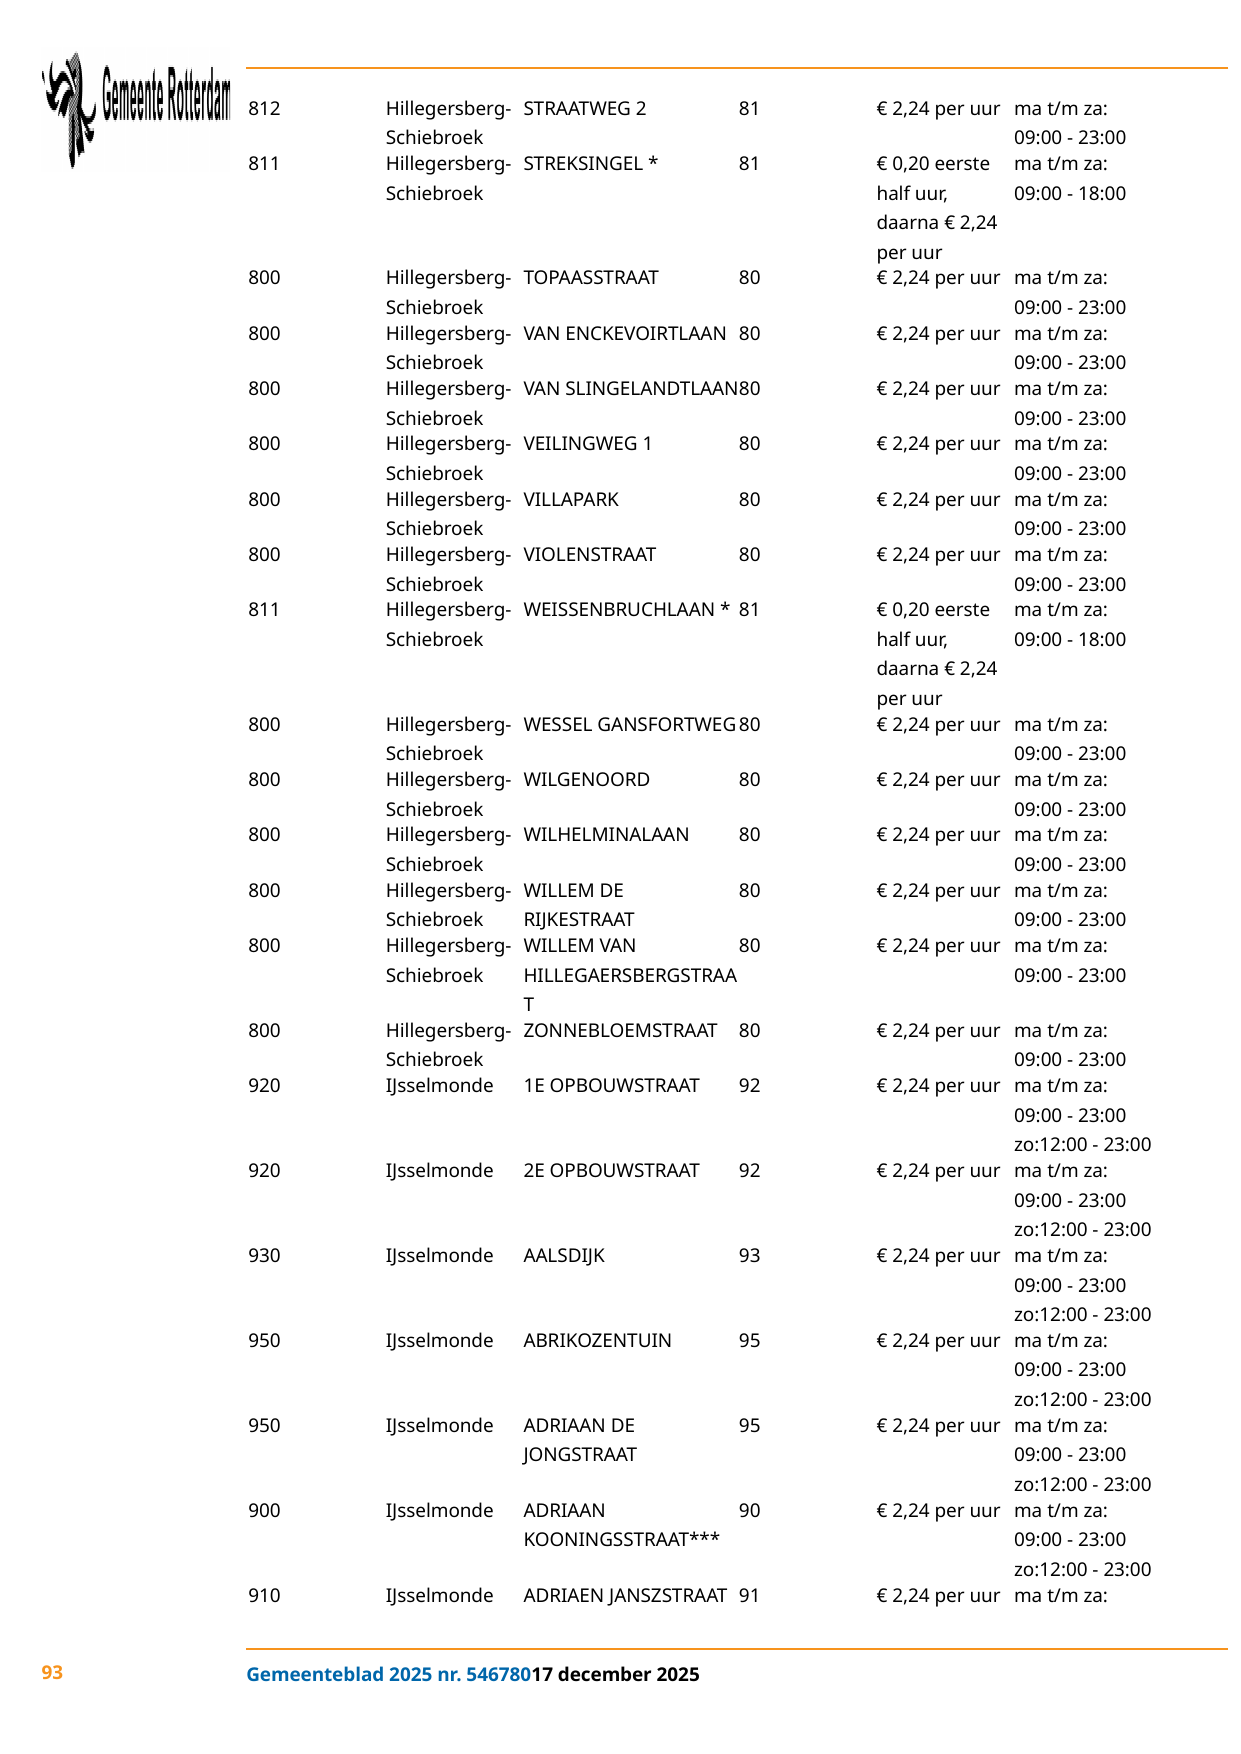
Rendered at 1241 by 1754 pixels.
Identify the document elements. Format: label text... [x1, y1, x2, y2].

picture [41, 47, 231, 172]
table_cell WILGENOORD [523, 766, 739, 822]
table_cell 80 [739, 541, 876, 596]
table_cell € 2,24 per uur [876, 1017, 1014, 1072]
table_cell 93 [739, 1242, 876, 1327]
table_cell ma t/m za: [1014, 1582, 1152, 1607]
table_cell Hillegersberg-Schiebroek [386, 150, 523, 264]
table_cell 800 [248, 320, 386, 375]
table_cell € 2,24 per uur [876, 822, 1014, 877]
table_cell ADRIAEN JANSZSTRAAT [523, 1582, 739, 1607]
table_cell ADRIAAN DE JONGSTRAAT [523, 1412, 739, 1497]
table_cell 800 [248, 766, 386, 822]
table_cell 920 [248, 1157, 386, 1242]
table_cell Hillegersberg-Schiebroek [386, 95, 523, 150]
table_cell ma t/m za: 09:00 - 23:00 [1014, 375, 1152, 431]
table_cell ma t/m za: 09:00 - 23:00 [1014, 265, 1152, 320]
table_cell IJsselmonde [386, 1582, 523, 1607]
table_cell € 2,24 per uur [876, 711, 1014, 766]
table_cell ma t/m za: 09:00 - 23:00 [1014, 431, 1152, 486]
table_cell € 2,24 per uur [876, 877, 1014, 932]
table_cell ma t/m za: 09:00 - 23:00 [1014, 822, 1152, 877]
table_cell 80 [739, 431, 876, 486]
table_cell ma t/m za: 09:00 - 23:00 [1014, 711, 1152, 766]
table_cell Hillegersberg-Schiebroek [386, 932, 523, 1017]
table_cell Hillegersberg-Schiebroek [386, 375, 523, 431]
table_cell € 2,24 per uur [876, 766, 1014, 822]
table_cell AALSDIJK [523, 1242, 739, 1327]
table_cell 80 [739, 822, 876, 877]
table_cell 811 [248, 596, 386, 711]
table_cell € 2,24 per uur [876, 1582, 1014, 1607]
table_cell 80 [739, 320, 876, 375]
table_cell € 0,20 eerste half uur, daarna € 2,24 per uur [876, 150, 1014, 264]
table_cell € 2,24 per uur [876, 265, 1014, 320]
table_cell 81 [739, 95, 876, 150]
table_cell € 2,24 per uur [876, 431, 1014, 486]
table_cell € 2,24 per uur [876, 320, 1014, 375]
table_cell 92 [739, 1157, 876, 1242]
table_cell ADRIAAN KOONINGSSTRAAT*** [523, 1497, 739, 1582]
table_cell € 2,24 per uur [876, 1327, 1014, 1412]
table_cell VEILINGWEG 1 [523, 431, 739, 486]
table_cell 950 [248, 1327, 386, 1412]
table_cell Hillegersberg-Schiebroek [386, 541, 523, 596]
table_cell 80 [739, 932, 876, 1017]
table_cell € 2,24 per uur [876, 1497, 1014, 1582]
table_cell ma t/m za: 09:00 - 23:00 zo:12:00 - 23:00 [1014, 1073, 1152, 1157]
table_cell 2E OPBOUWSTRAAT [523, 1157, 739, 1242]
table_cell 80 [739, 877, 876, 932]
table_cell 800 [248, 265, 386, 320]
table_cell STREKSINGEL * [523, 150, 739, 264]
table_cell ma t/m za: 09:00 - 18:00 [1014, 596, 1152, 711]
table_cell IJsselmonde [386, 1497, 523, 1582]
table_cell ma t/m za: 09:00 - 23:00 [1014, 486, 1152, 541]
table_cell 800 [248, 877, 386, 932]
table_cell ABRIKOZENTUIN [523, 1327, 739, 1412]
table_cell 800 [248, 822, 386, 877]
table_cell 80 [739, 1017, 876, 1072]
table_cell ma t/m za: 09:00 - 23:00 [1014, 1017, 1152, 1072]
table_cell € 2,24 per uur [876, 486, 1014, 541]
table_cell STRAATWEG 2 [523, 95, 739, 150]
table_cell 80 [739, 265, 876, 320]
table_cell ma t/m za: 09:00 - 23:00 [1014, 541, 1152, 596]
table_cell VILLAPARK [523, 486, 739, 541]
table_cell TOPAASSTRAAT [523, 265, 739, 320]
table_cell 91 [739, 1582, 876, 1607]
table_cell € 2,24 per uur [876, 1157, 1014, 1242]
table_cell 81 [739, 596, 876, 711]
table_cell 811 [248, 150, 386, 264]
table_cell 800 [248, 1017, 386, 1072]
table_cell Hillegersberg-Schiebroek [386, 265, 523, 320]
table_cell 910 [248, 1582, 386, 1607]
table_cell Hillegersberg-Schiebroek [386, 486, 523, 541]
table_cell ZONNEBLOEMSTRAAT [523, 1017, 739, 1072]
table_cell IJsselmonde [386, 1157, 523, 1242]
table_cell ma t/m za: 09:00 - 23:00 [1014, 320, 1152, 375]
table_cell ma t/m za: 09:00 - 23:00 [1014, 877, 1152, 932]
table_cell ma t/m za: 09:00 - 23:00 zo:12:00 - 23:00 [1014, 1497, 1152, 1582]
table_cell ma t/m za: 09:00 - 23:00 [1014, 932, 1152, 1017]
table_cell € 2,24 per uur [876, 1242, 1014, 1327]
table_cell Hillegersberg-Schiebroek [386, 822, 523, 877]
table_cell IJsselmonde [386, 1412, 523, 1497]
table_cell WESSEL GANSFORTWEG [523, 711, 739, 766]
table_cell 920 [248, 1073, 386, 1157]
table_cell ma t/m za: 09:00 - 23:00 zo:12:00 - 23:00 [1014, 1157, 1152, 1242]
table_cell 930 [248, 1242, 386, 1327]
table_cell 800 [248, 431, 386, 486]
table_cell 800 [248, 541, 386, 596]
table_cell ma t/m za: 09:00 - 23:00 [1014, 766, 1152, 822]
table_cell Hillegersberg-Schiebroek [386, 1017, 523, 1072]
table_cell IJsselmonde [386, 1327, 523, 1412]
table_cell € 2,24 per uur [876, 1412, 1014, 1497]
table_cell IJsselmonde [386, 1073, 523, 1157]
table_cell 900 [248, 1497, 386, 1582]
table_cell 80 [739, 375, 876, 431]
table_cell Hillegersberg-Schiebroek [386, 766, 523, 822]
table_cell 95 [739, 1327, 876, 1412]
table_cell ma t/m za: 09:00 - 23:00 zo:12:00 - 23:00 [1014, 1412, 1152, 1497]
table_cell € 0,20 eerste half uur, daarna € 2,24 per uur [876, 596, 1014, 711]
table_cell 90 [739, 1497, 876, 1582]
table_cell WEISSENBRUCHLAAN * [523, 596, 739, 711]
table_cell Hillegersberg-Schiebroek [386, 431, 523, 486]
table_cell WILLEM DE RIJKESTRAAT [523, 877, 739, 932]
table_cell € 2,24 per uur [876, 932, 1014, 1017]
table_cell € 2,24 per uur [876, 1073, 1014, 1157]
table_cell 92 [739, 1073, 876, 1157]
table_cell VAN ENCKEVOIRTLAAN [523, 320, 739, 375]
table_cell 95 [739, 1412, 876, 1497]
table_cell ma t/m za: 09:00 - 18:00 [1014, 150, 1152, 264]
table_cell 800 [248, 486, 386, 541]
table_cell 812 [248, 95, 386, 150]
table_cell 80 [739, 766, 876, 822]
table_cell 80 [739, 486, 876, 541]
table_cell 81 [739, 150, 876, 264]
table_cell € 2,24 per uur [876, 541, 1014, 596]
table_cell 80 [739, 711, 876, 766]
table_cell WILLEM VAN HILLEGAERSBERGSTRAAT [523, 932, 739, 1017]
table_cell 950 [248, 1412, 386, 1497]
table_cell 800 [248, 375, 386, 431]
table_cell VAN SLINGELANDTLAAN [523, 375, 739, 431]
table_cell ma t/m za: 09:00 - 23:00 zo:12:00 - 23:00 [1014, 1242, 1152, 1327]
table_cell 800 [248, 932, 386, 1017]
table_cell € 2,24 per uur [876, 375, 1014, 431]
table_cell Hillegersberg-Schiebroek [386, 320, 523, 375]
table_cell Hillegersberg-Schiebroek [386, 877, 523, 932]
table_cell VIOLENSTRAAT [523, 541, 739, 596]
table_cell 1E OPBOUWSTRAAT [523, 1073, 739, 1157]
table_cell € 2,24 per uur [876, 95, 1014, 150]
table_cell WILHELMINALAAN [523, 822, 739, 877]
table_cell 800 [248, 711, 386, 766]
table_cell ma t/m za: 09:00 - 23:00 [1014, 95, 1152, 150]
table_cell Hillegersberg-Schiebroek [386, 711, 523, 766]
table_cell ma t/m za: 09:00 - 23:00 zo:12:00 - 23:00 [1014, 1327, 1152, 1412]
table_cell Hillegersberg-Schiebroek [386, 596, 523, 711]
table_cell IJsselmonde [386, 1242, 523, 1327]
